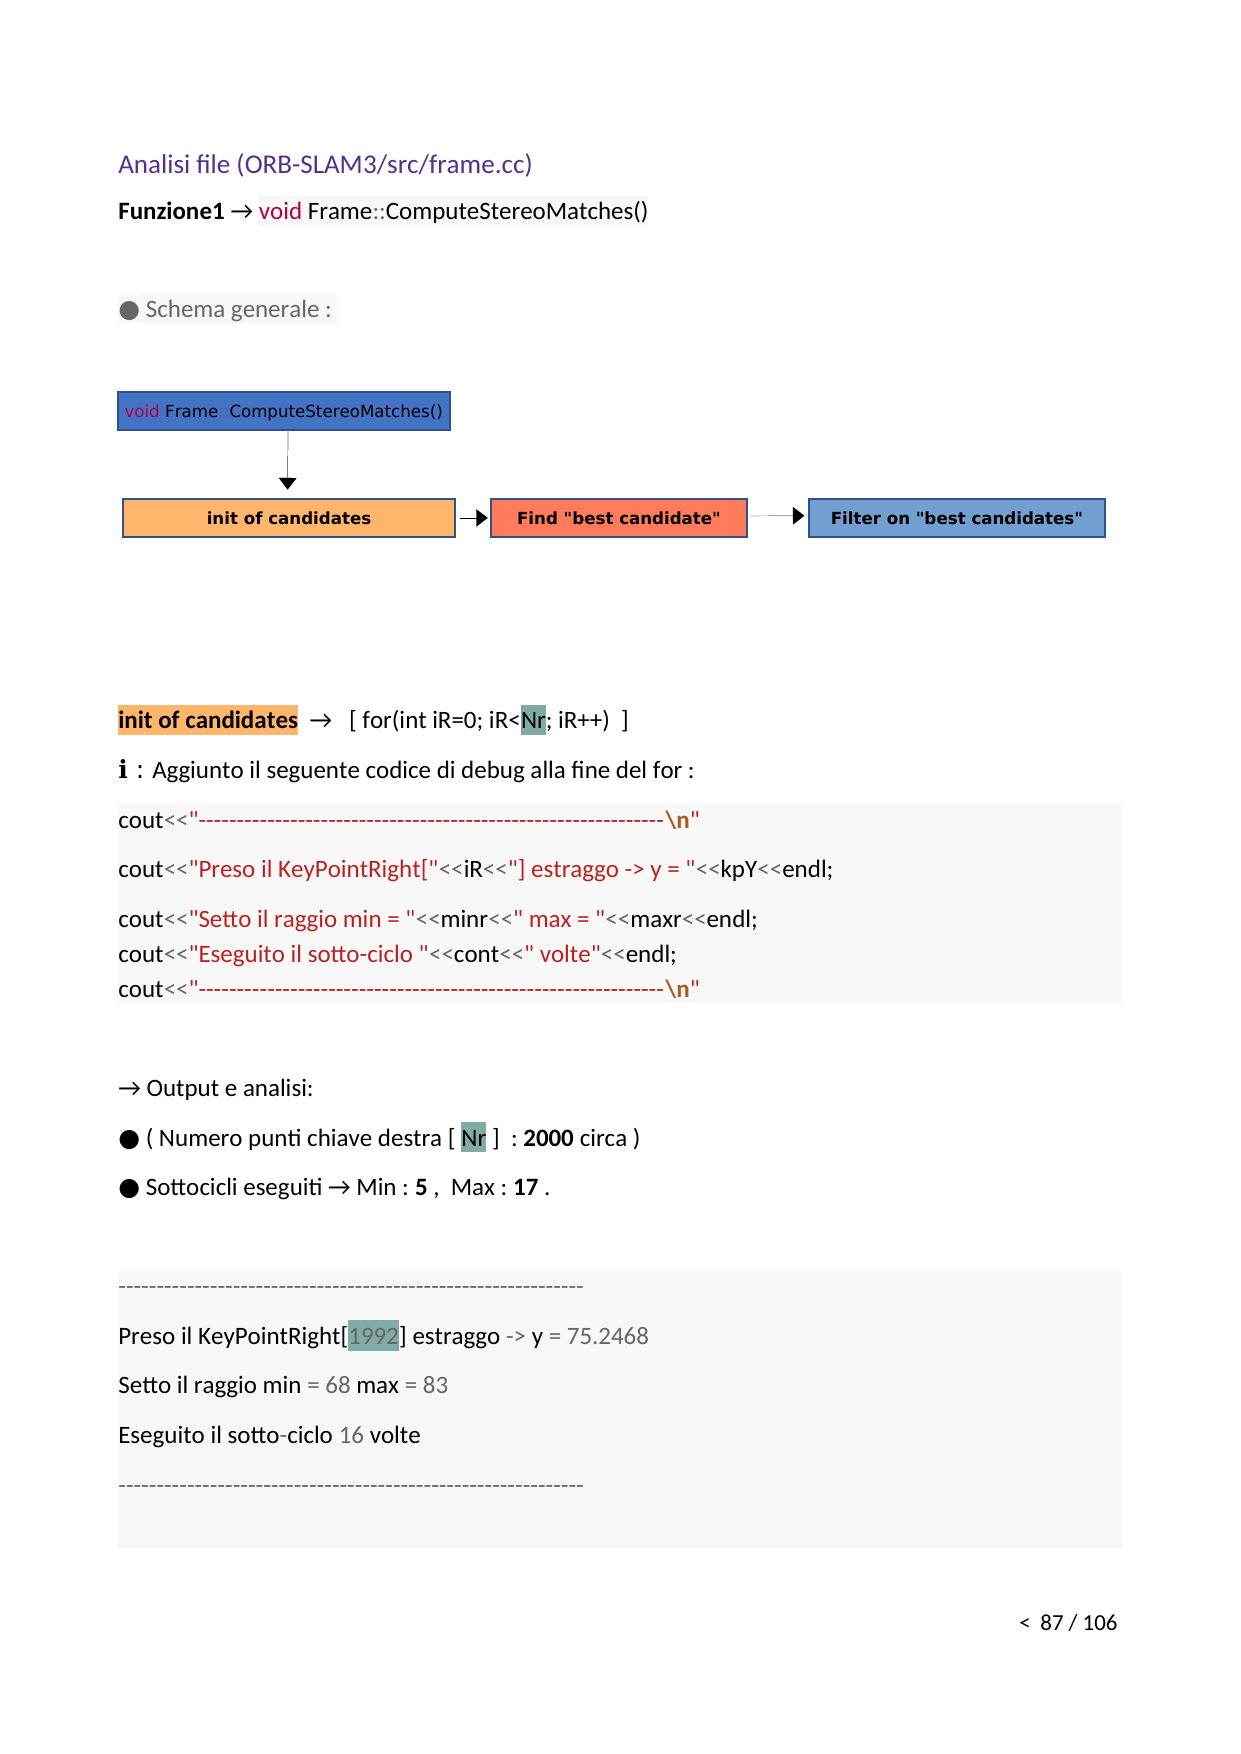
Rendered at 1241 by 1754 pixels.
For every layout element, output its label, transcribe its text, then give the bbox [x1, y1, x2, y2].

text ● ( Numero punti chiave destra [ Nr ] : 2000 circa ) [118, 1122, 1122, 1152]
text ------------------------------------------------------------- [118, 1270, 1122, 1301]
text → Output e analisi: [118, 1072, 1122, 1103]
subtitle Analisi file (ORB-SLAM3/src/frame.cc) [118, 148, 1122, 181]
text ● Schema generale : [118, 293, 1122, 324]
text cout<<"Setto il raggio min = "<<minr<<" max = "<<maxr<<endl; cout<<"Eseguito il sotto-ciclo "<<cont<<" volte"<<endl; cout<<"-------------------------------------------------------------\n" [118, 903, 1122, 1003]
text init of candidates → [ for(int iR=0; iR<Nr; iR++) ] [118, 704, 1122, 735]
text Preso il KeyPointRight[1992] estraggo -> y = 75.2468 [118, 1320, 1122, 1351]
text ------------------------------------------------------------- [118, 1469, 1122, 1499]
text cout<<"Preso il KeyPointRight["<<iR<<"] estraggo -> y = "<<kpY<<endl; [118, 853, 1122, 884]
text cout<<"-------------------------------------------------------------\n" [118, 804, 1122, 834]
text Setto il raggio min = 68 max = 83 [118, 1369, 1122, 1400]
text Eseguito il sotto-ciclo 16 volte [118, 1419, 1122, 1450]
text ● Sottocicli eseguiti → Min : 5 , Max : 17 . [118, 1171, 1122, 1202]
text Funzione1 → void Frame::ComputeStereoMatches() [118, 195, 1122, 226]
text ℹ : Aggiunto il seguente codice di debug alla fine del for : [118, 754, 1122, 785]
